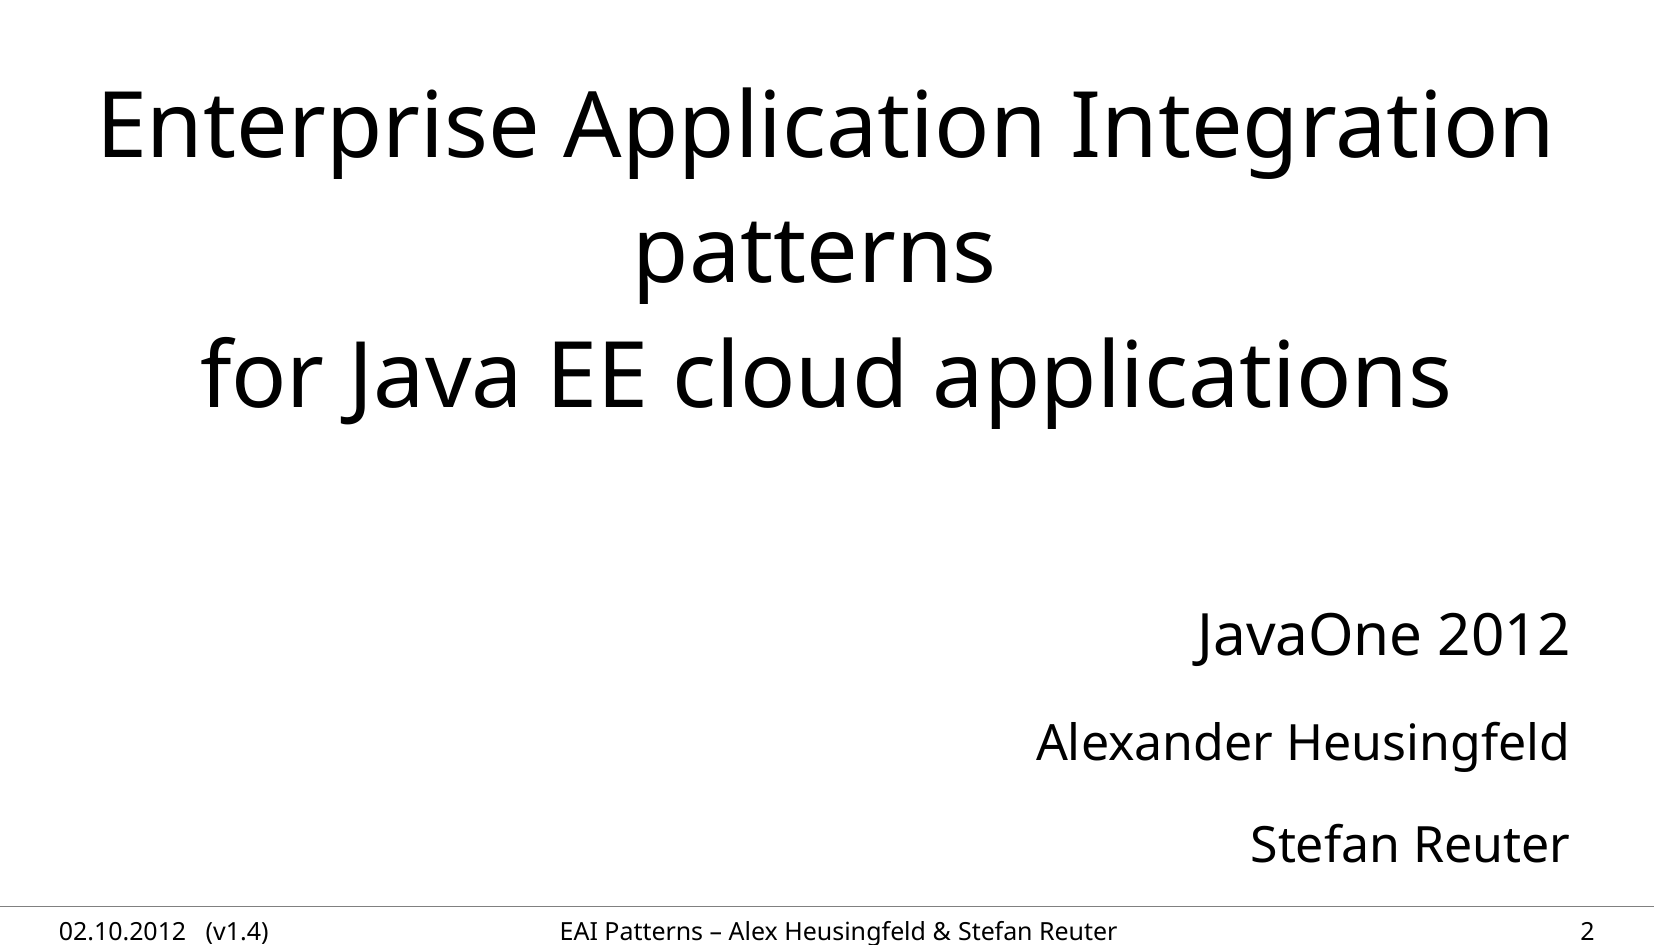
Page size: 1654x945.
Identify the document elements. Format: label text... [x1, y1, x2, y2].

subtitle Enterprise Application Integration patterns for Java EE cloud applications JavaOne 2012 Alexander Heusingfeld Stefan Reuter [82, 37, 1571, 900]
